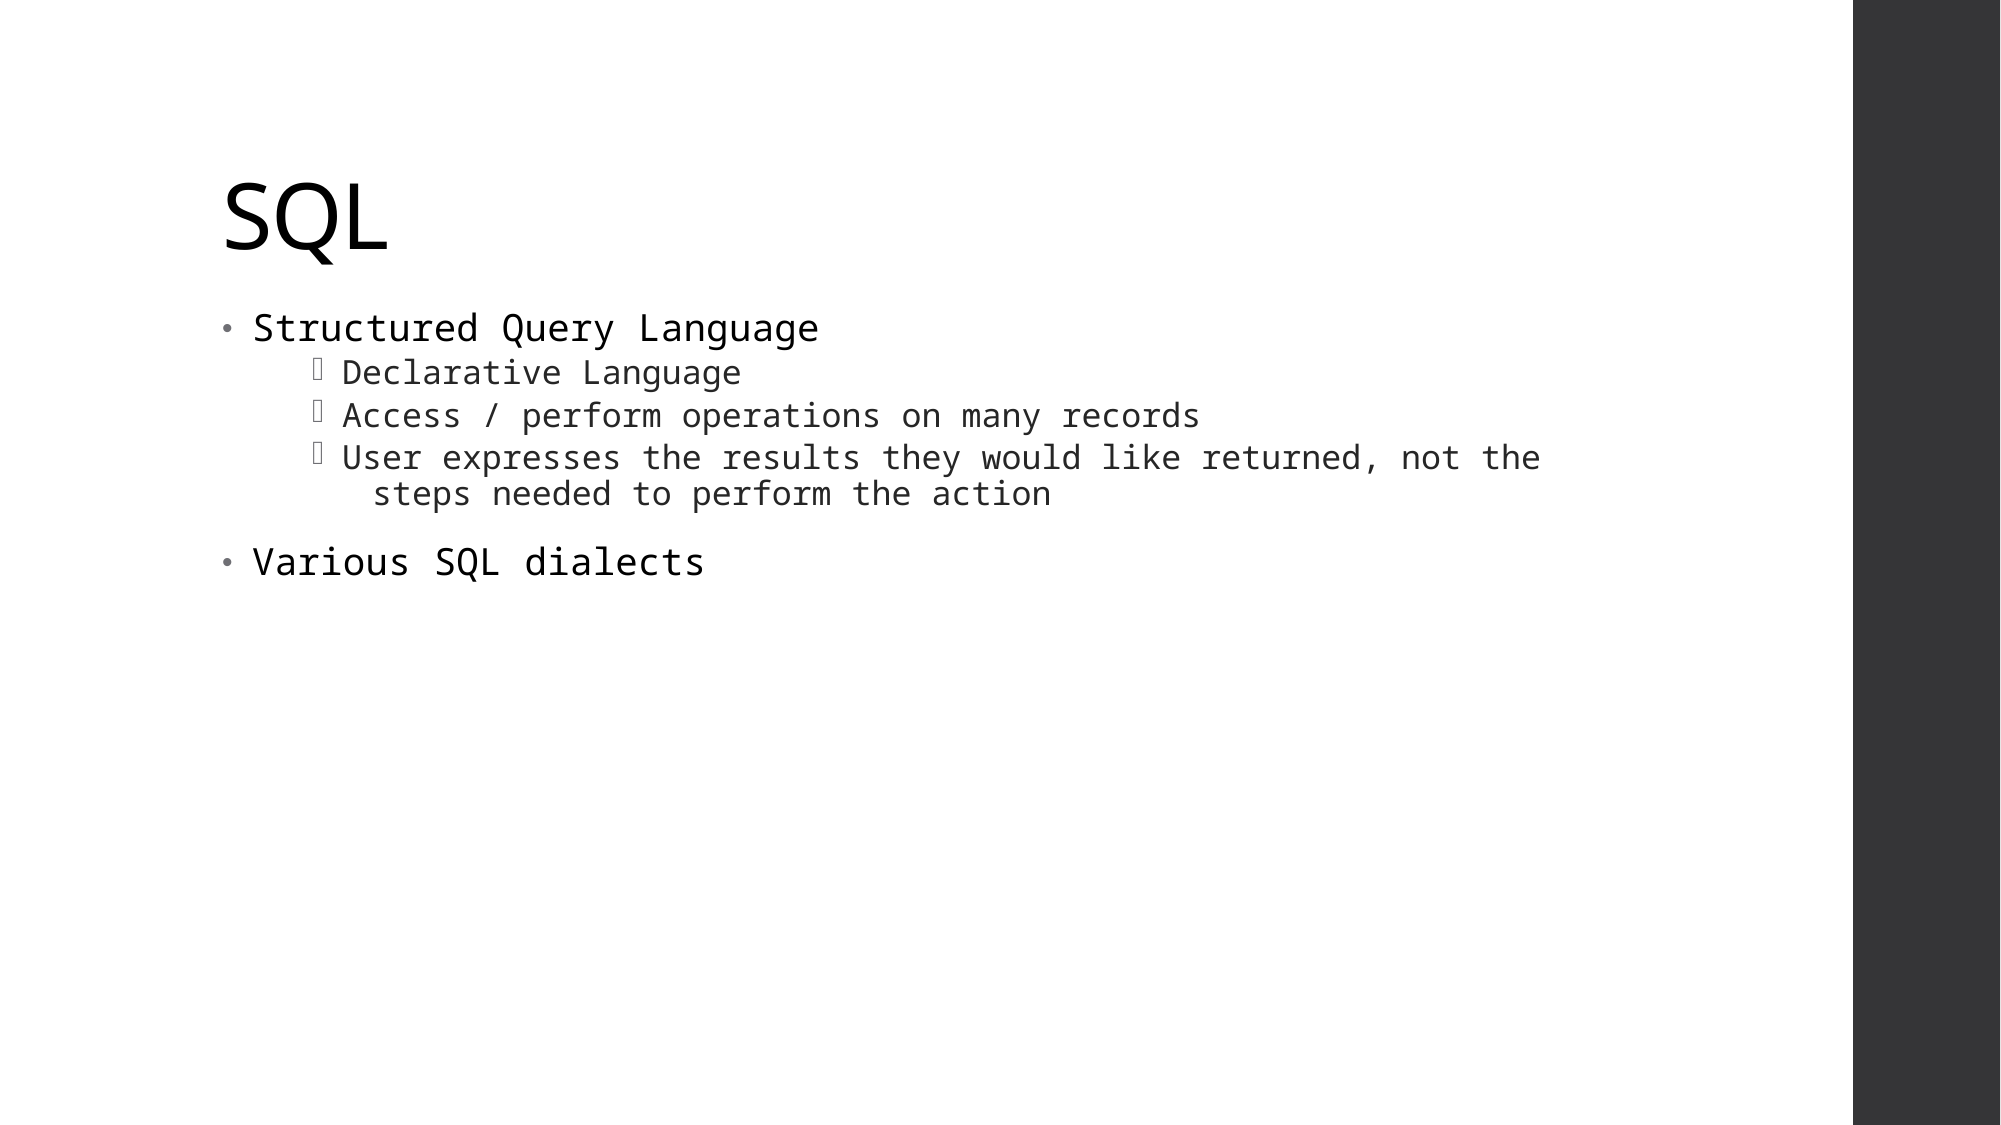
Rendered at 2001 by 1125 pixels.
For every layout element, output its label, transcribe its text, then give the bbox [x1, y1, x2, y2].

list Structured Query Language Declarative Language Access / perform operations on many records User expresses the results they would like returned, not the steps needed to perform the action Various SQL dialects [206, 299, 1617, 1014]
title SQL [206, 60, 1797, 278]
